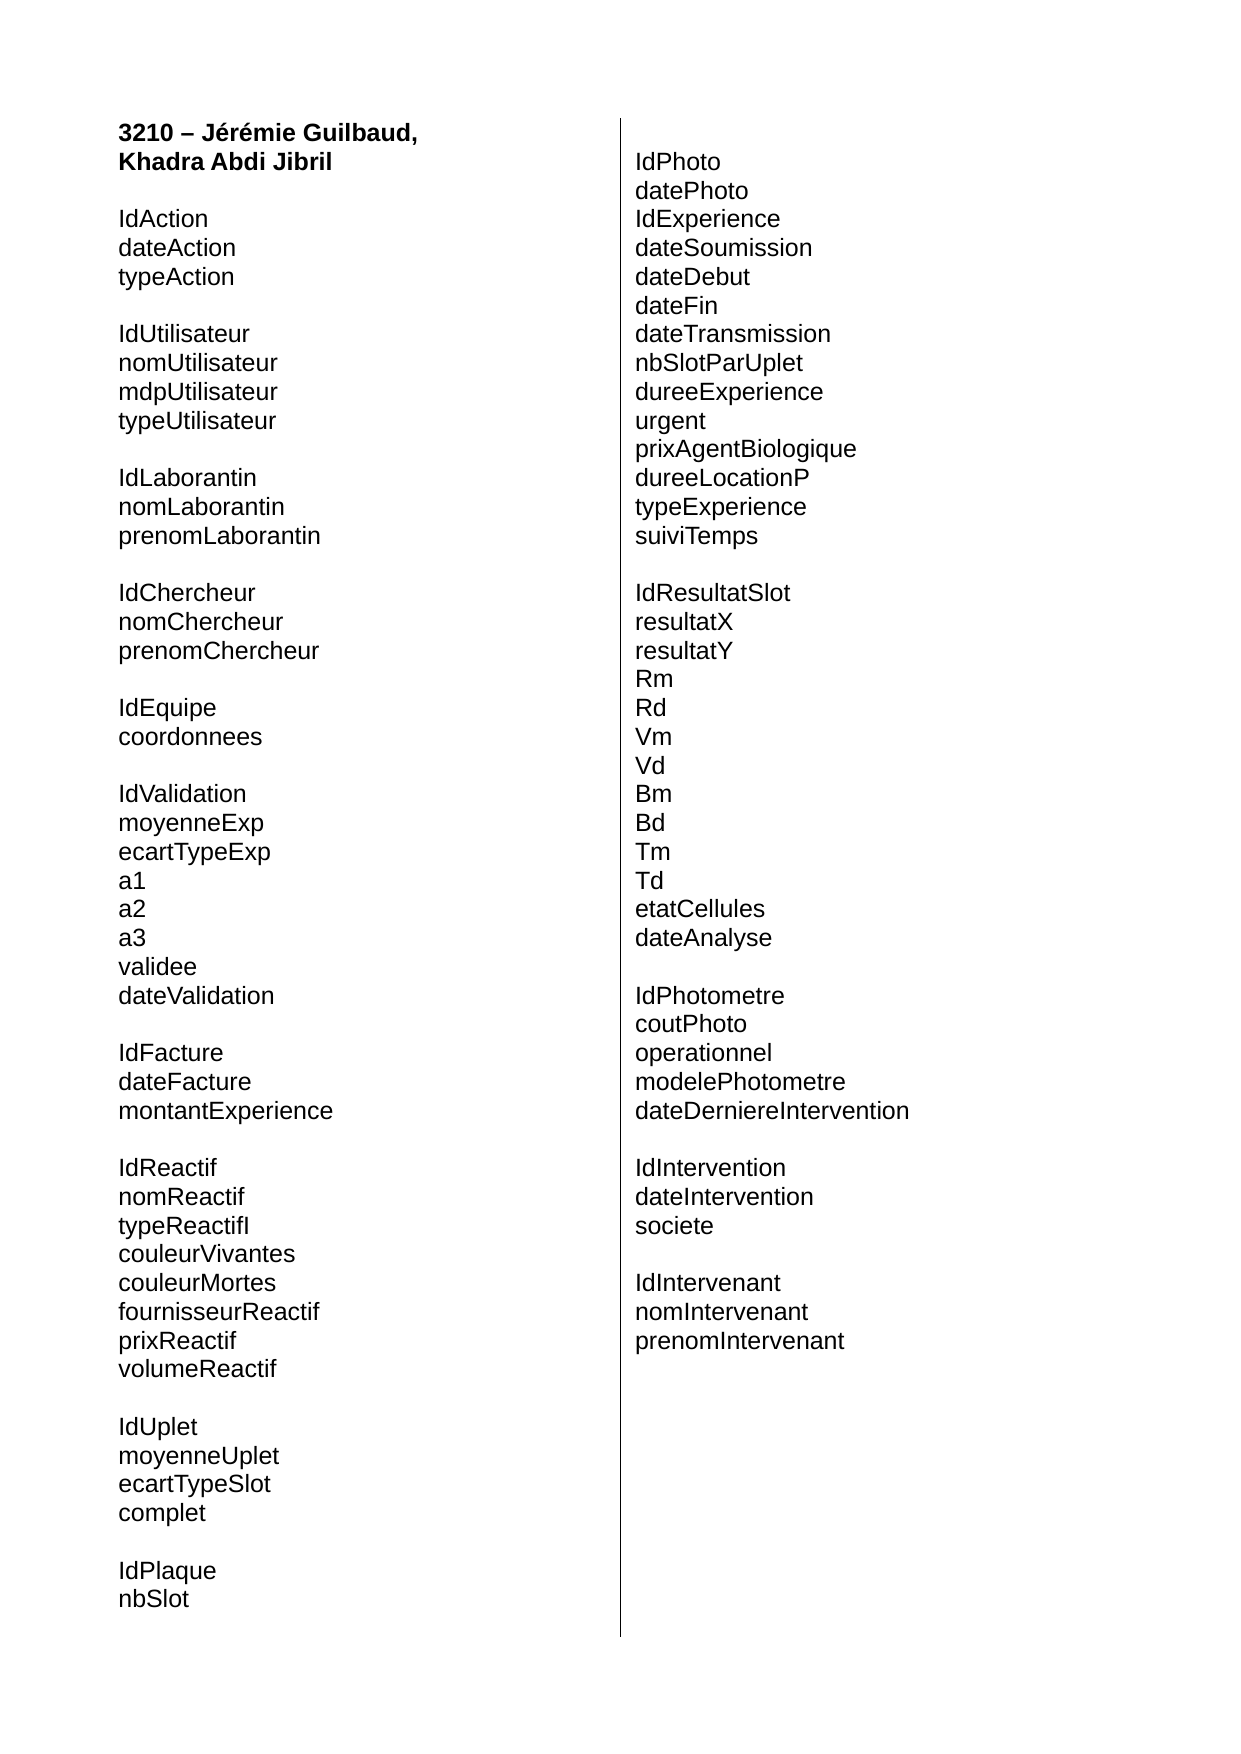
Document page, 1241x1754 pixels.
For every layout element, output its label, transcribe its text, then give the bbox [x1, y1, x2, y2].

text moyenneUplet [118, 1441, 605, 1469]
text IdIntervention [635, 1153, 1122, 1182]
text mdpUtilisateur [118, 377, 605, 406]
text IdUplet [118, 1412, 605, 1441]
text prenomIntervenant [635, 1326, 1122, 1354]
text moyenneExp [118, 808, 605, 837]
text dateSoumission [635, 233, 1122, 262]
text couleurVivantes [118, 1239, 605, 1268]
text IdPlaque [118, 1556, 605, 1584]
text nomChercheur [118, 607, 605, 636]
text dateAction [118, 233, 605, 262]
text nbSlotParUplet [635, 348, 1122, 377]
text nomUtilisateur [118, 348, 605, 377]
text datePhoto [635, 176, 1122, 204]
text typeExperience [635, 492, 1122, 521]
text IdLaborantin [118, 463, 605, 492]
text Td [635, 866, 1122, 894]
text fournisseurReactif [118, 1297, 605, 1326]
text IdValidation [118, 779, 605, 808]
text dateIntervention [635, 1182, 1122, 1211]
text montantExperience [118, 1096, 605, 1124]
text Bm [635, 779, 1122, 808]
text resultatX [635, 607, 1122, 636]
text volumeReactif [118, 1354, 605, 1383]
text dateFin [635, 291, 1122, 319]
text Bd [635, 808, 1122, 837]
text ecartTypeSlot [118, 1469, 605, 1498]
text Vd [635, 751, 1122, 779]
text complet [118, 1498, 605, 1527]
text modelePhotometre [635, 1067, 1122, 1096]
text IdExperience [635, 204, 1122, 233]
text IdPhotometre [635, 981, 1122, 1009]
text 3210 – Jérémie Guilbaud, [118, 118, 605, 147]
text dureeLocationP [635, 463, 1122, 492]
text dateValidation [118, 981, 605, 1009]
text urgent [635, 406, 1122, 434]
text a2 [118, 894, 605, 923]
text IdIntervenant [635, 1268, 1122, 1297]
text ecartTypeExp [118, 837, 605, 866]
text Khadra Abdi Jibril [118, 147, 605, 176]
text dateFacture [118, 1067, 605, 1096]
text IdChercheur [118, 578, 605, 607]
text nomLaborantin [118, 492, 605, 521]
text dateDebut [635, 262, 1122, 291]
text IdPhoto [635, 147, 1122, 176]
text nomIntervenant [635, 1297, 1122, 1326]
text dateTransmission [635, 319, 1122, 348]
text resultatY [635, 636, 1122, 664]
text societe [635, 1211, 1122, 1239]
text IdUtilisateur [118, 319, 605, 348]
text IdResultatSlot [635, 578, 1122, 607]
text etatCellules [635, 894, 1122, 923]
text IdReactif [118, 1153, 605, 1182]
text prenomLaborantin [118, 521, 605, 549]
text prixAgentBiologique [635, 434, 1122, 463]
text Rd [635, 693, 1122, 722]
text typeUtilisateur [118, 406, 605, 434]
text dateDerniereIntervention [635, 1096, 1122, 1124]
text nbSlot [118, 1584, 605, 1613]
text dureeExperience [635, 377, 1122, 406]
text typeReactifI [118, 1211, 605, 1239]
text validee [118, 952, 605, 981]
text prixReactif [118, 1326, 605, 1354]
text coordonnees [118, 722, 605, 751]
text Vm [635, 722, 1122, 751]
text dateAnalyse [635, 923, 1122, 952]
text IdEquipe [118, 693, 605, 722]
text nomReactif [118, 1182, 605, 1211]
text coutPhoto [635, 1009, 1122, 1038]
text a1 [118, 866, 605, 894]
text prenomChercheur [118, 636, 605, 664]
text typeAction [118, 262, 605, 291]
text IdFacture [118, 1038, 605, 1067]
text suiviTemps [635, 521, 1122, 549]
text IdAction [118, 204, 605, 233]
text Tm [635, 837, 1122, 866]
text a3 [118, 923, 605, 952]
text Rm [635, 664, 1122, 693]
text couleurMortes [118, 1268, 605, 1297]
text operationnel [635, 1038, 1122, 1067]
